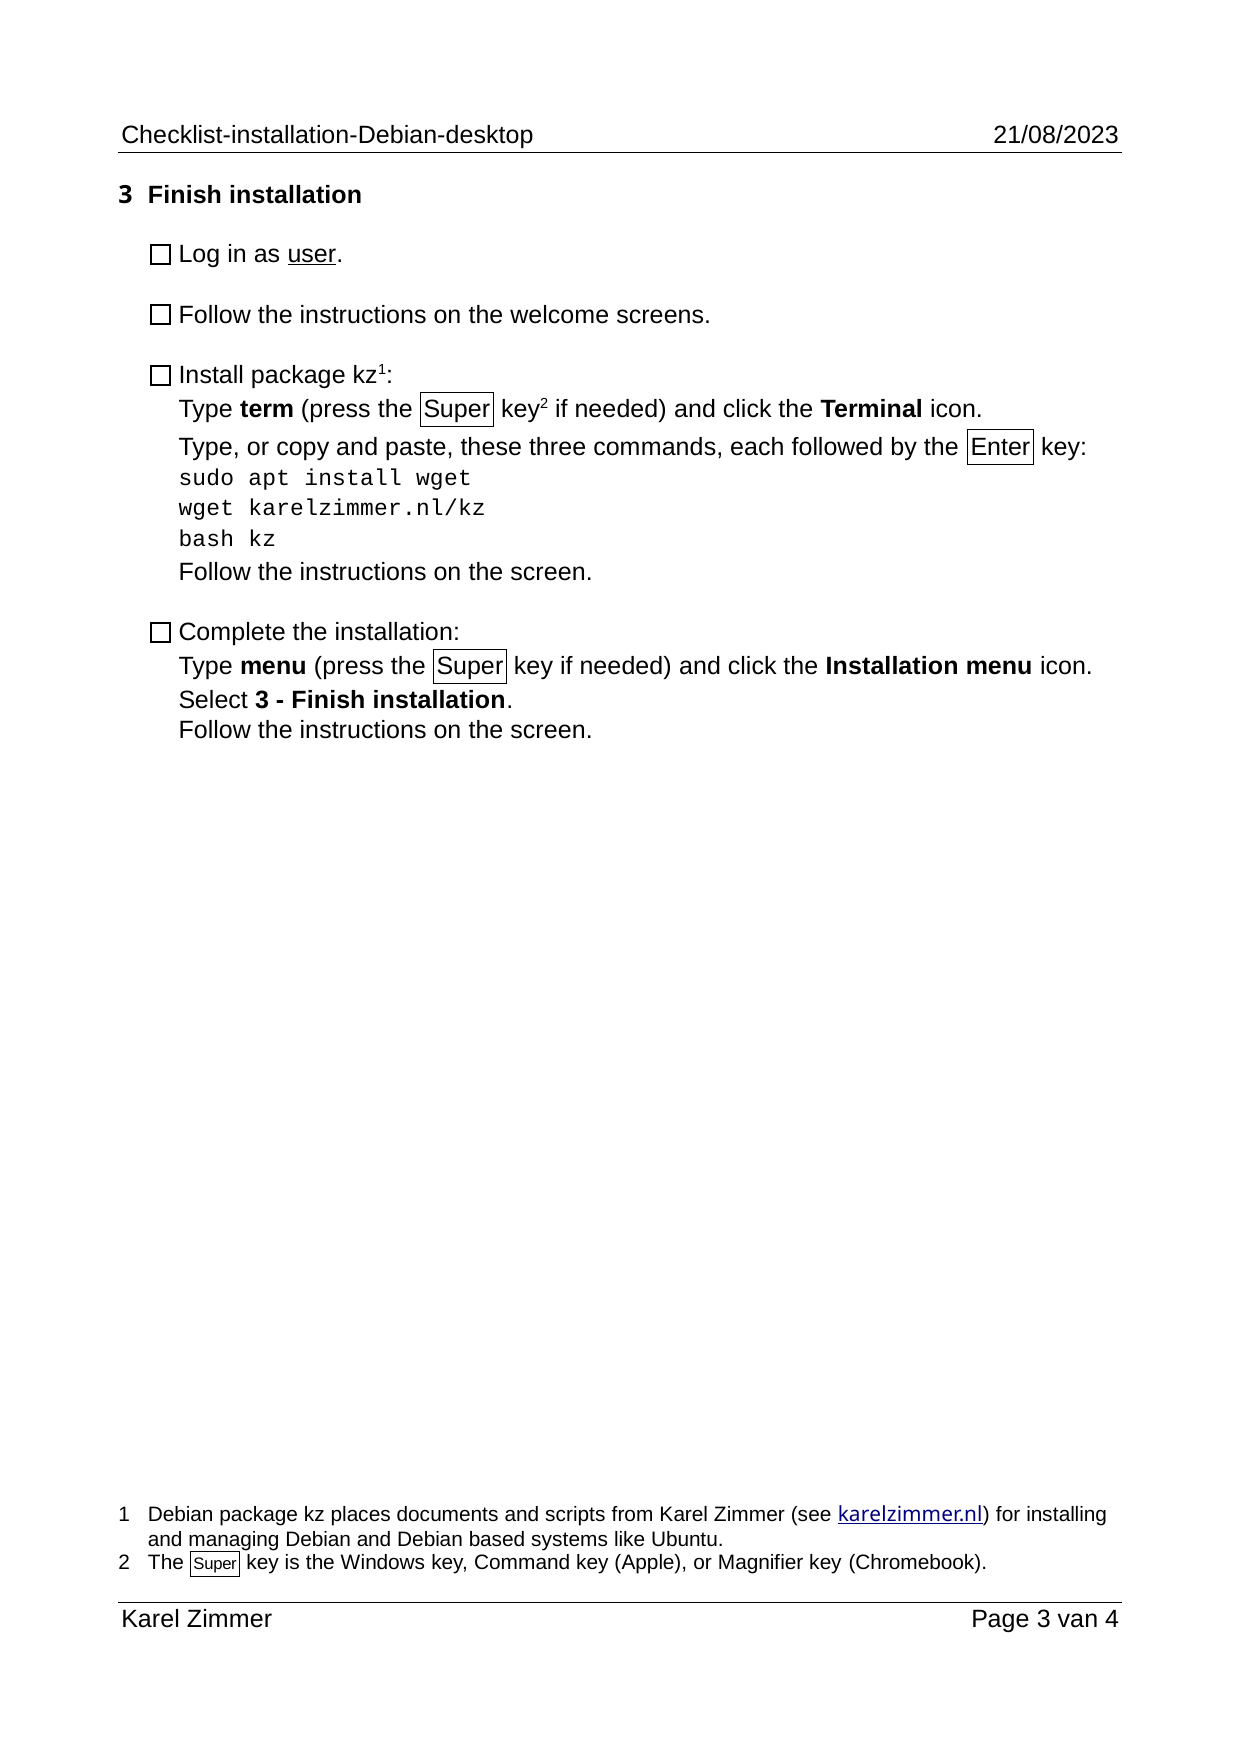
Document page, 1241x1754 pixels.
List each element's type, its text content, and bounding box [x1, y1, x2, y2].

table_cell Type, or copy and paste, these three commands, each followed by the Enter key: [177, 428, 1122, 465]
table_cell [118, 685, 142, 715]
table_cell Type menu (press the Super key if needed) and click the Installation menu icon. [177, 647, 1122, 685]
table_header Log in as USER. [177, 239, 1122, 269]
table_cell [118, 587, 142, 617]
table_cell [142, 587, 177, 617]
table_cell [142, 556, 177, 587]
table_cell [142, 360, 177, 391]
table_cell Follow the instructions on the screen. [177, 715, 1122, 745]
table_cell [142, 617, 177, 647]
table_cell [142, 715, 177, 745]
table_cell [142, 391, 177, 428]
table_cell [142, 330, 177, 360]
table_cell Follow the instructions on the screen. [177, 556, 1122, 587]
table_cell [118, 391, 142, 428]
table_cell [118, 269, 142, 300]
table_cell Complete the installation: [177, 617, 1122, 647]
list Finish installation [118, 177, 1122, 211]
table_cell [142, 685, 177, 715]
table_cell Select 3 - Finish installation. [177, 685, 1122, 715]
table_cell [142, 428, 177, 465]
table_cell [118, 496, 142, 526]
table_cell Follow the instructions on the welcome screens. [177, 300, 1122, 330]
table_cell [142, 300, 177, 330]
table_cell [142, 526, 177, 556]
table_cell [142, 647, 177, 685]
table_cell [118, 556, 142, 587]
table_header [118, 239, 142, 269]
table_cell [118, 715, 142, 745]
table_header [142, 239, 177, 269]
table_cell Type term (press the Super key if needed) and click the Terminal icon. [177, 391, 1122, 428]
table_cell [118, 465, 142, 496]
table_cell [118, 647, 142, 685]
table_cell [177, 269, 1122, 300]
table_cell wget karelzimmer.nl/kz [177, 496, 1122, 526]
table_cell [118, 617, 142, 647]
table_cell Install package kz: [177, 360, 1122, 391]
table_cell [142, 496, 177, 526]
table_cell [118, 428, 142, 465]
table_cell [118, 300, 142, 330]
table_cell [118, 526, 142, 556]
table_cell [142, 465, 177, 496]
table_cell [177, 330, 1122, 360]
table_cell sudo apt install wget [177, 465, 1122, 496]
table_cell bash kz [177, 526, 1122, 556]
table_cell [142, 269, 177, 300]
table_cell [118, 330, 142, 360]
table_cell [177, 587, 1122, 617]
table_cell [118, 360, 142, 391]
